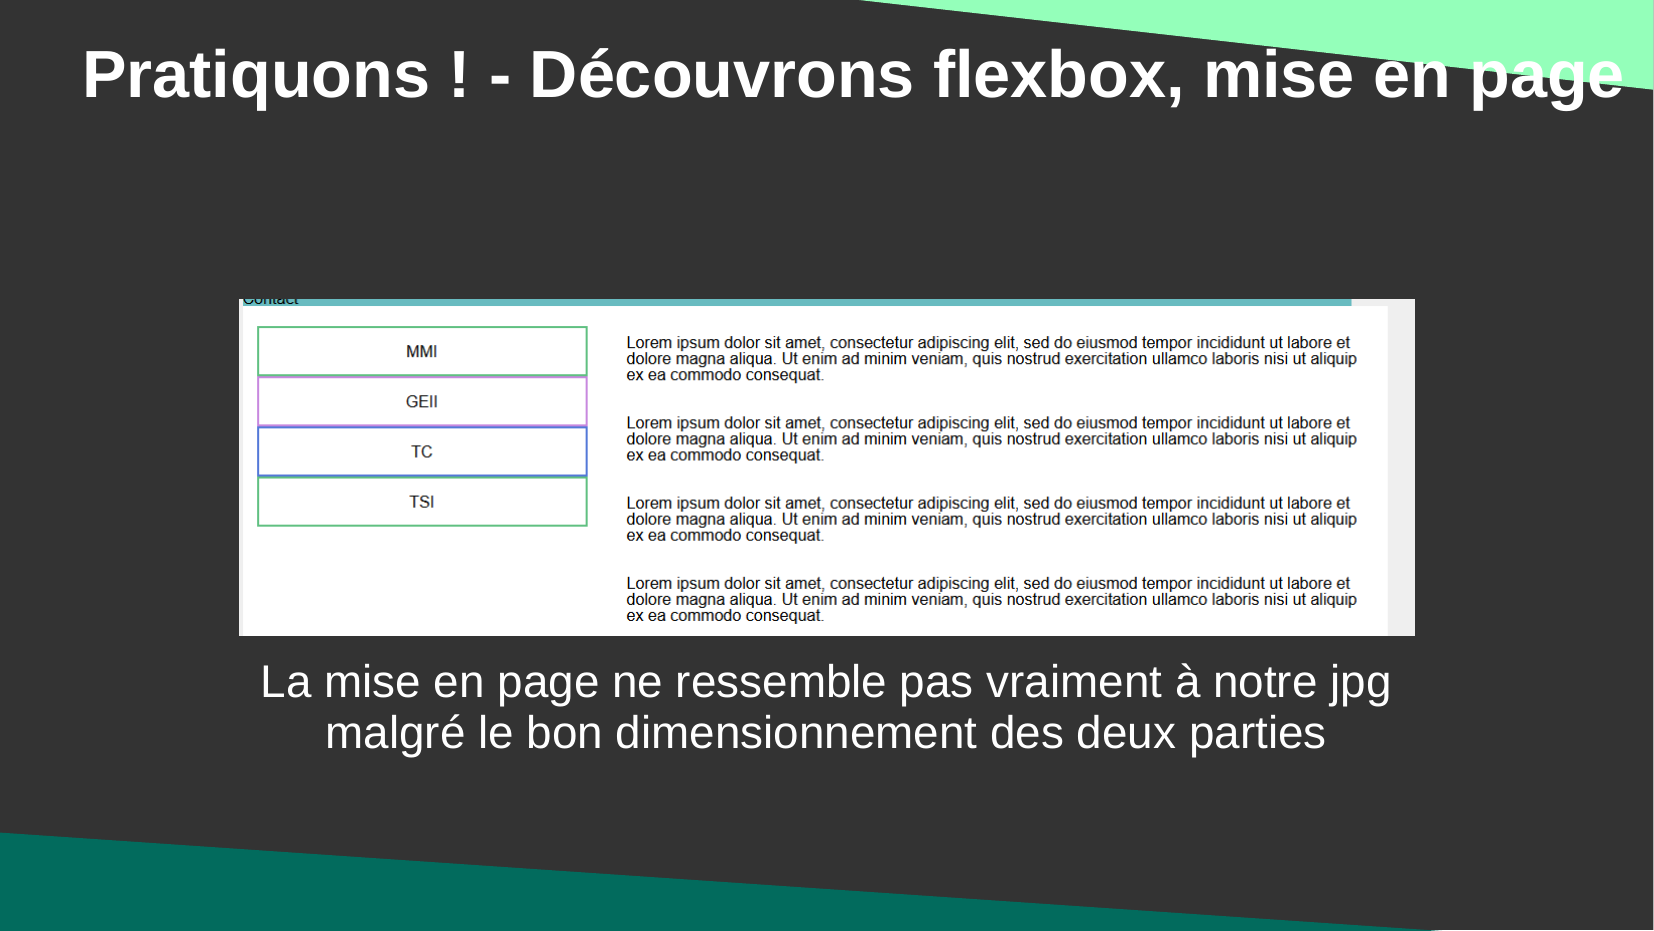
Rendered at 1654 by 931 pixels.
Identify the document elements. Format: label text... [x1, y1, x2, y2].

picture [239, 299, 1415, 636]
title La mise en page ne ressemble pas vraiment à notre jpg malgré le bon dimensionnement des deux parties [248, 655, 1405, 759]
text_box [859, 0, 1654, 90]
title Pratiquons ! - Découvrons flexbox, mise en page [82, 37, 1630, 112]
